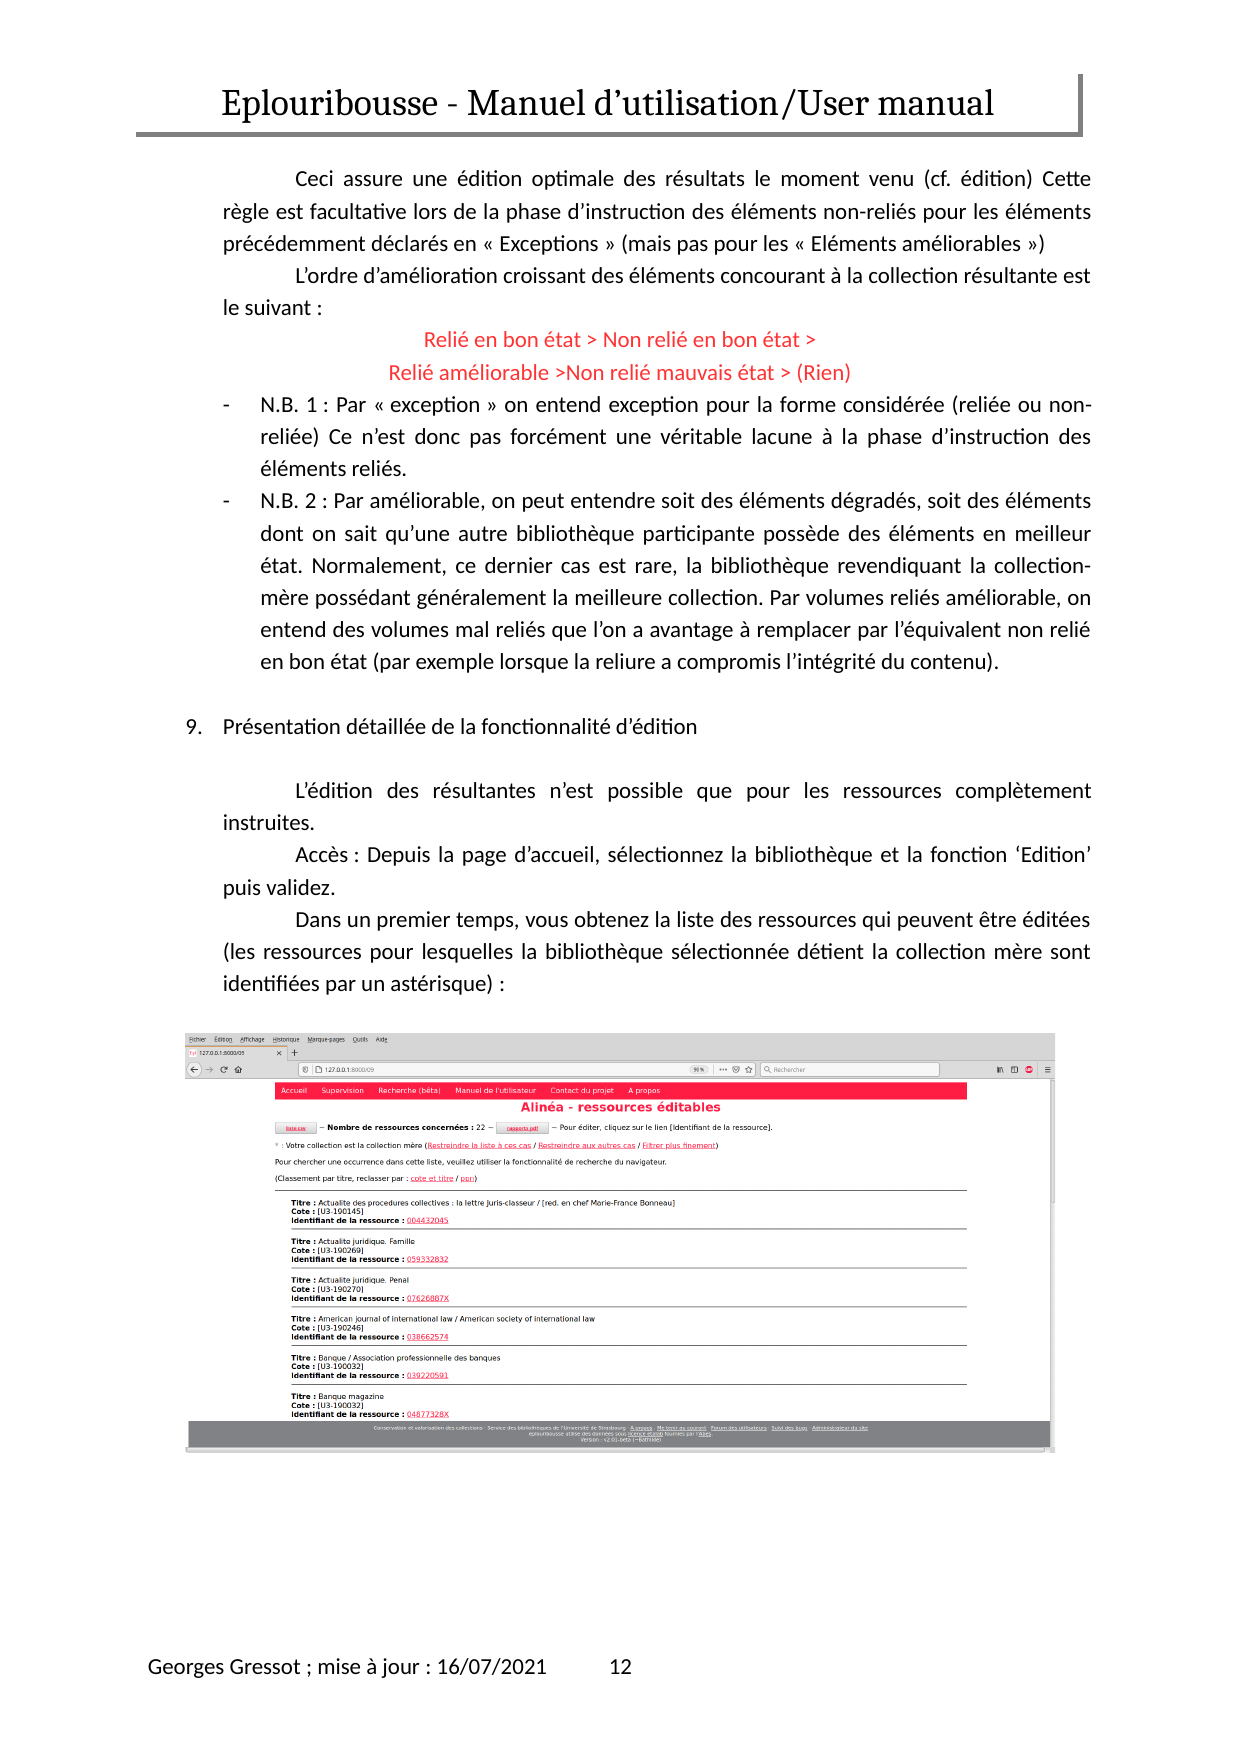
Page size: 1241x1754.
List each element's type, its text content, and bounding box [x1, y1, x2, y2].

list N.B. 2 : Par améliorable, on peut entendre soit des éléments dégradés, soit des éléments dont on sait qu’une autre bibliothèque participante possède des éléments en meilleur état. Normalement, ce dernier cas est rare, la bibliothèque revendiquant la collection-mère possédant généralement la meilleure collection. Par volumes reliés améliorable, on entend des volumes mal reliés que l’on a avantage à remplacer par l’équivalent non relié en bon état (par exemple lorsque la reliure a compromis l’intégrité du contenu). [223, 486, 1093, 675]
list N.B. 1 : Par « exception » on entend exception pour la forme considérée (reliée ou non-reliée) Ce n’est donc pas forcément une véritable lacune à la phase d’instruction des éléments reliés. [223, 390, 1093, 482]
list Relié en bon état > Non relié en bon état > [148, 326, 1093, 353]
list L’édition des résultantes n’est possible que pour les ressources complètement instruites. [223, 776, 1093, 836]
list Présentation détaillée de la fonctionnalité d’édition [185, 712, 1093, 740]
list Dans un premier temps, vous obtenez la liste des ressources qui peuvent être éditées (les ressources pour lesquelles la bibliothèque sélectionnée détient la collection mère sont identifiées par un astérisque) : [223, 905, 1093, 997]
list L’ordre d’amélioration croissant des éléments concourant à la collection résultante est le suivant : [223, 261, 1093, 321]
list Relié améliorable >Non relié mauvais état > (Rien) [148, 358, 1093, 386]
picture [185, 1033, 1055, 1453]
list Ceci assure une édition optimale des résultats le moment venu (cf. édition) Cette règle est facultative lors de la phase d’instruction des éléments non-reliés pour les éléments précédemment déclarés en « Exceptions » (mais pas pour les « Eléments améliorables ») [223, 164, 1093, 257]
list Accès : Depuis la page d’accueil, sélectionnez la bibliothèque et la fonction ‘Edition’ puis validez. [223, 841, 1093, 901]
